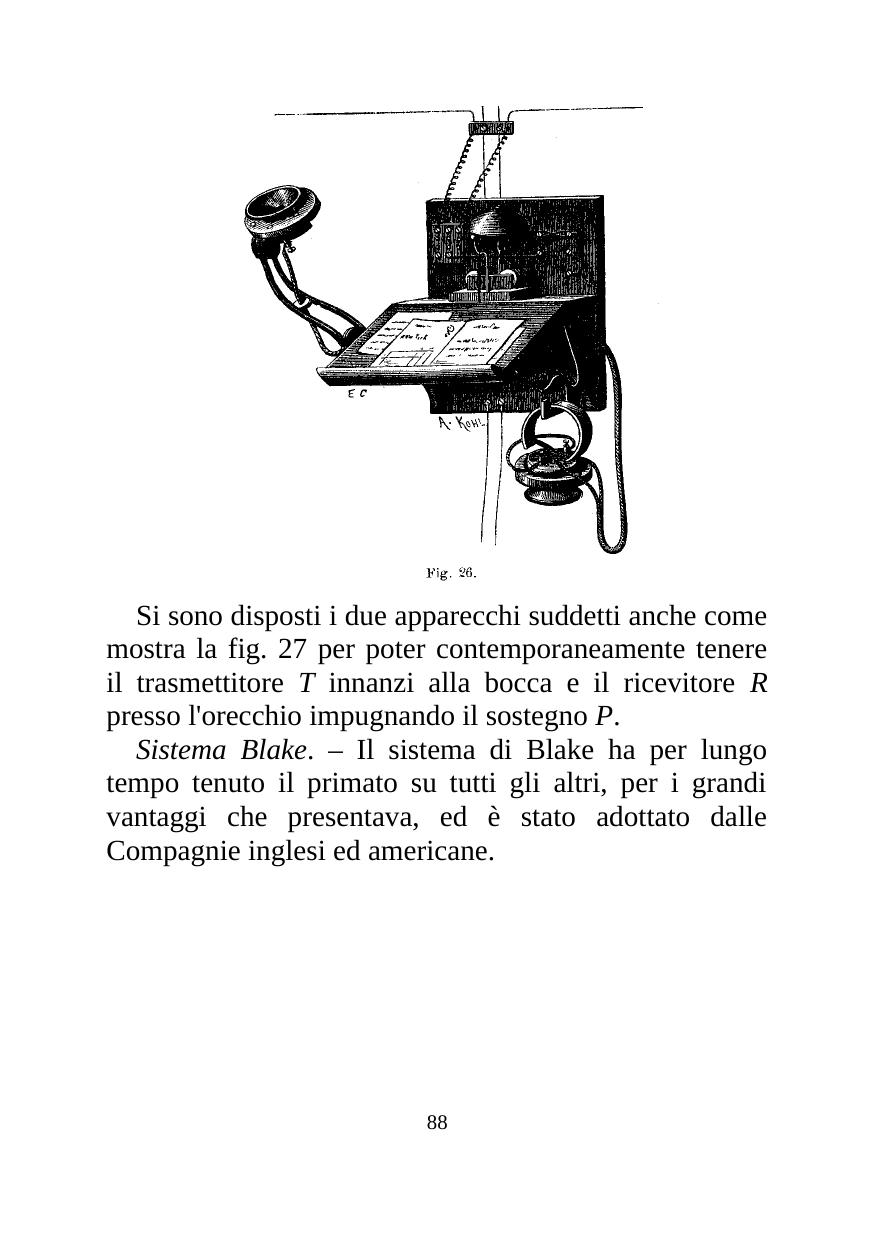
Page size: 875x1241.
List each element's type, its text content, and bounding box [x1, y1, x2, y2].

picture [197, 106, 677, 581]
text Si sono disposti i due apparecchi suddetti anche come mostra la fig. 27 per poter contemporaneamente tenere il trasmettitore T innanzi alla bocca e il ricevitore R presso l'orecchio impugnando il sostegno P. [106, 598, 768, 732]
text Sistema Blake. – Il sistema di Blake ha per lungo tempo tenuto il primato su tutti gli altri, per i grandi vantaggi che presentava, ed è stato adottato dalle Compagnie inglesi ed americane. [106, 732, 768, 866]
